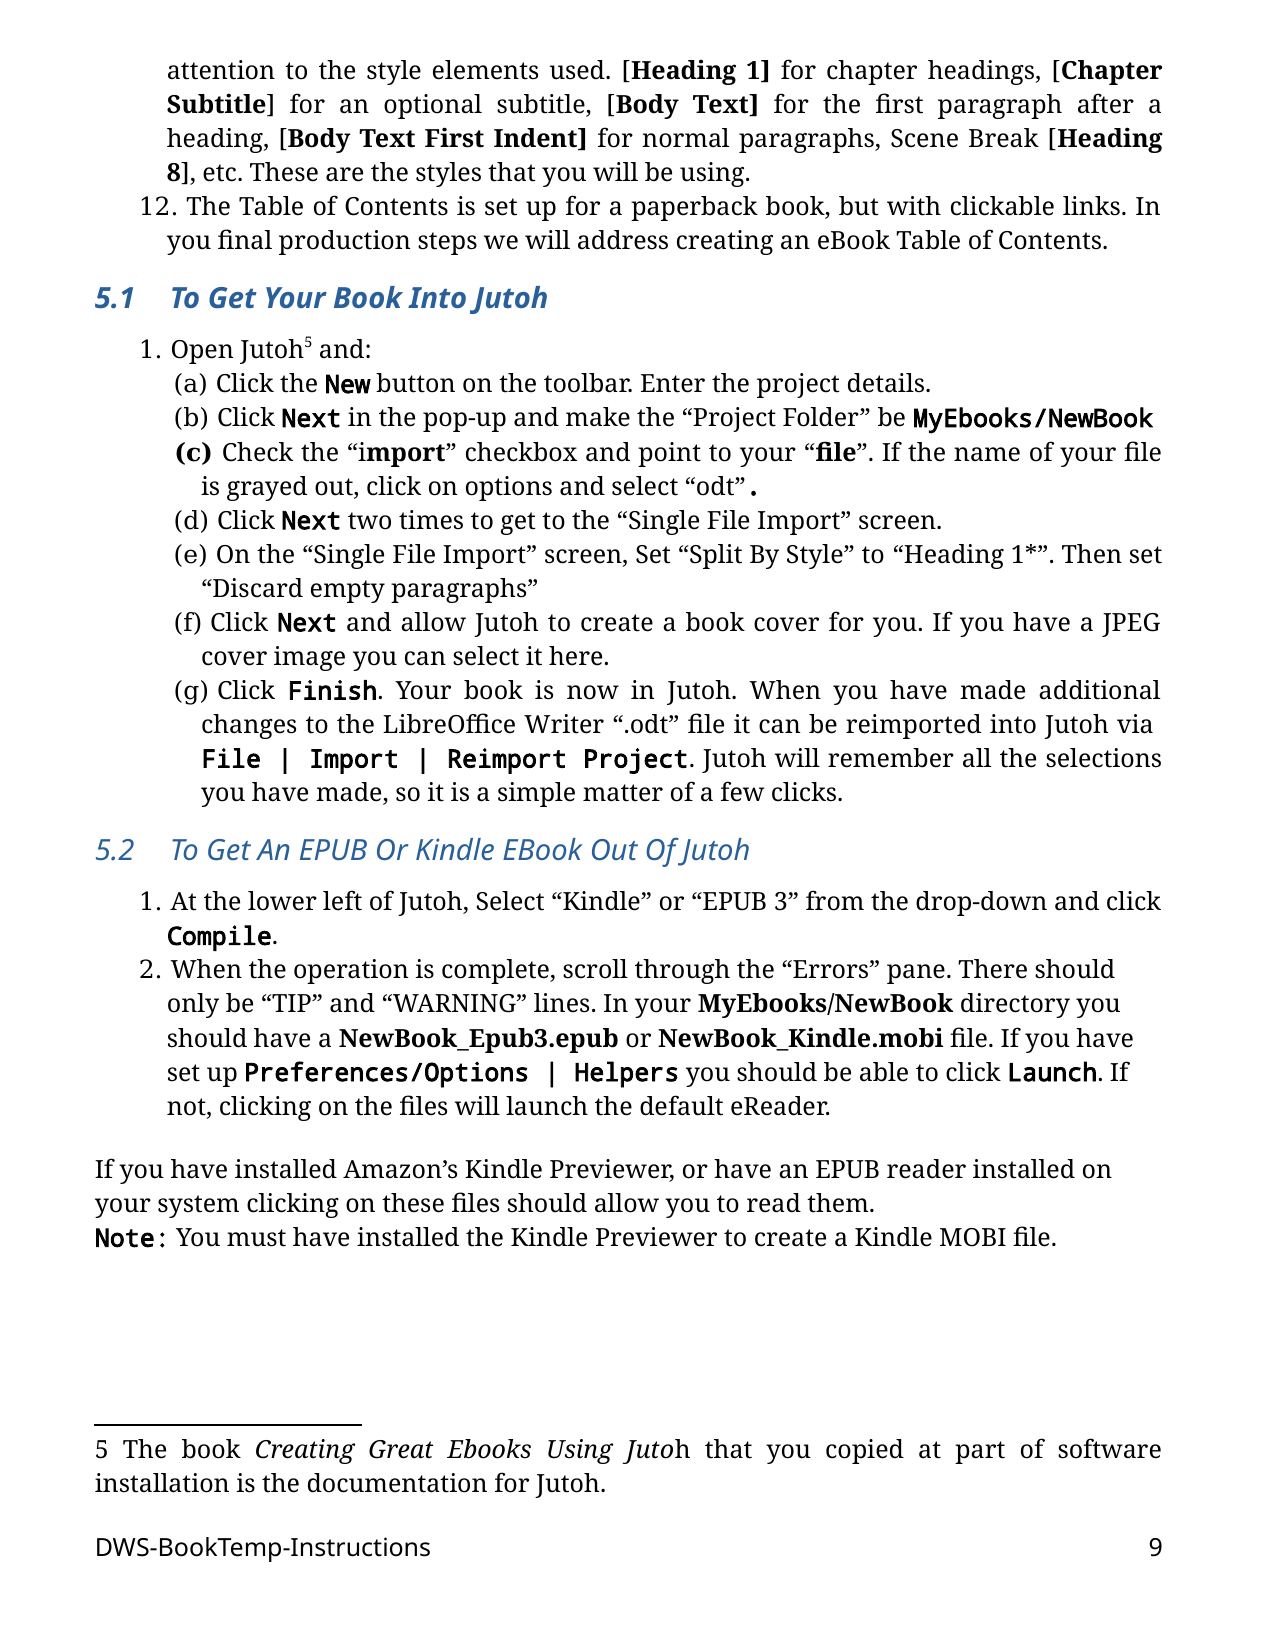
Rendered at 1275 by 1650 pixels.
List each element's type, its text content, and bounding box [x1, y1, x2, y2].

list Open Jutoh and: [131, 332, 1162, 366]
list The Table of Contents is set up for a paperback book, but with clickable links. In you final production steps we will address creating an eBook Table of Contents. [131, 189, 1162, 257]
list Click Next two times to get to the “Single File Import” screen. [165, 502, 1162, 536]
list The book Creating Great Ebooks Using Jutoh that you copied at part of software installation is the documentation for Jutoh. [94, 1431, 1162, 1499]
list attention to the style elements used. [Heading 1] for chapter headings, [Chapter Subtitle] for an optional subtitle, [Body Text] for the first paragraph after a heading, [Body Text First Indent] for normal paragraphs, Scene Break [Heading 8], etc. These are the styles that you will be using. [131, 52, 1162, 189]
text Note: You must have installed the Kindle Previewer to create a Kindle MOBI file. [94, 1220, 1162, 1254]
list On the “Single File Import” screen, Set “Split By Style” to “Heading 1*”. Then set “Discard empty paragraphs” [165, 536, 1162, 604]
list Click Next and allow Jutoh to create a book cover for you. If you have a JPEG cover image you can select it here. [165, 604, 1162, 673]
list Click Finish. Your book is now in Jutoh. When you have made additional changes to the LibreOffice Writer “.odt” file it can be reimported into Jutoh via File | Import | Reimport Project. Jutoh will remember all the selections you have made, so it is a simple matter of a few clicks. [165, 673, 1162, 809]
list Click Next in the pop-up and make the “Project Folder” be MyEbooks/NewBook [165, 400, 1162, 434]
subtitle To Get Your Book into Jutoh [94, 277, 1162, 317]
subtitle To get an EPUB or Kindle eBook out of Jutoh [94, 829, 1162, 869]
list Check the “import” checkbox and point to your “file”. If the name of your file is grayed out, click on options and select “odt”. [165, 434, 1162, 502]
list When the operation is complete, scroll through the “Errors” pane. There should only be “TIP” and “WARNING” lines. In your MyEbooks/NewBook directory you should have a NewBook_Epub3.epub or NewBook_Kindle.mobi file. If you have set up Preferences/Options | Helpers you should be able to click Launch. If not, clicking on the files will launch the default eReader. [131, 952, 1162, 1122]
list Click the New button on the toolbar. Enter the project details. [165, 366, 1162, 400]
text If you have installed Amazon’s Kindle Previewer, or have an EPUB reader installed on your system clicking on these files should allow you to read them. [94, 1152, 1162, 1220]
list At the lower left of Jutoh, Select “Kindle” or “EPUB 3” from the drop-down and click Compile. [131, 884, 1162, 952]
